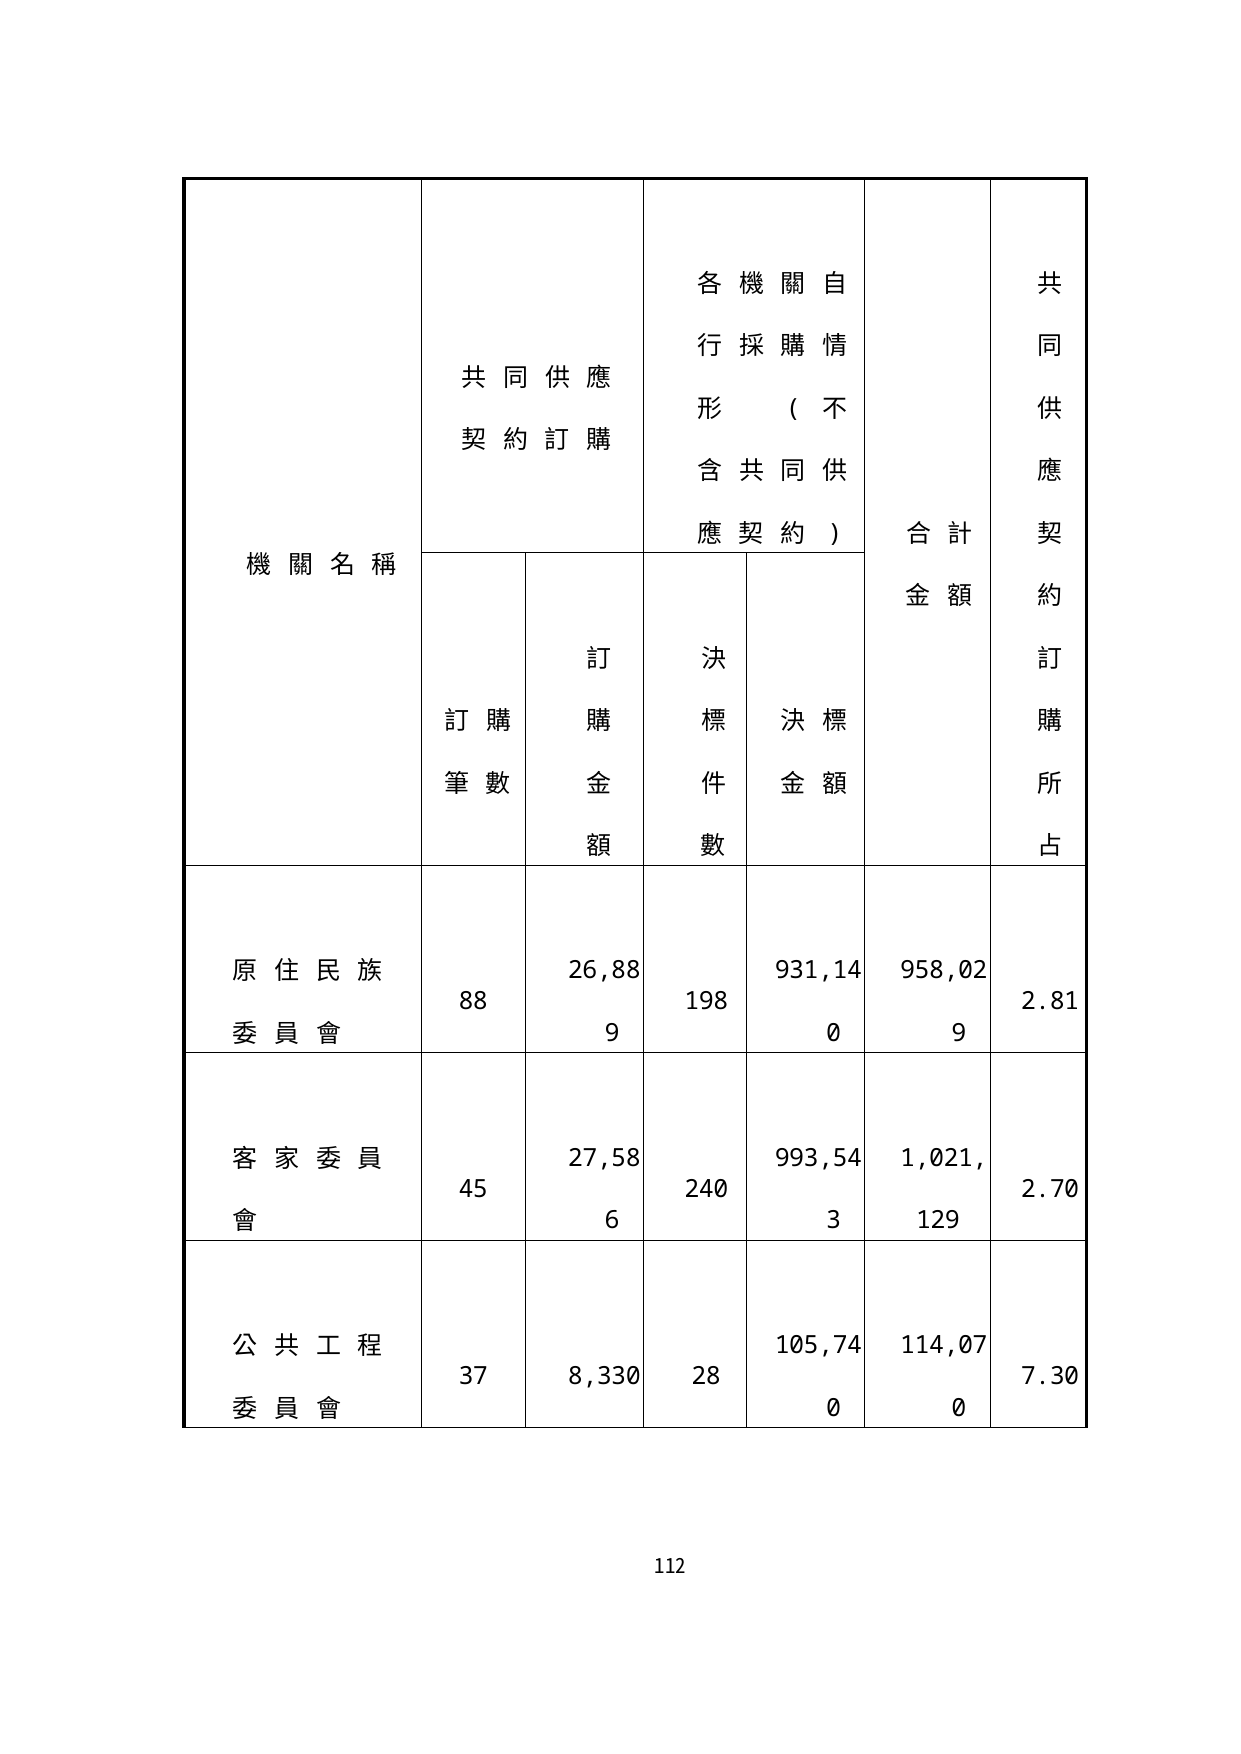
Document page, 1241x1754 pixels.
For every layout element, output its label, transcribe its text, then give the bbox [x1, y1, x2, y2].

table_cell 決標件數 [644, 553, 746, 865]
table_header 各機關自行採購情形 (不含共同供應契約) [644, 180, 864, 552]
table_header 共同供應契約訂購所占比率 [991, 180, 1085, 865]
table_header 機關名稱 [186, 180, 421, 865]
table_cell 2.70 [991, 1053, 1085, 1240]
table_header 合計金額 [865, 180, 990, 865]
table_cell 28 [644, 1241, 746, 1427]
table_cell 客家委員會 [186, 1053, 421, 1240]
table_cell 公共工程委員會 [186, 1241, 421, 1427]
table_header 共同供應契約訂購 [422, 180, 643, 552]
table_cell 88 [422, 866, 525, 1052]
table_cell 45 [422, 1053, 525, 1240]
table_cell 訂購筆數 [422, 553, 525, 865]
table_cell 決標金額 [747, 553, 864, 865]
table_cell 931,140 [747, 866, 864, 1052]
table_cell 958,029 [865, 866, 990, 1052]
table_cell 114,070 [865, 1241, 990, 1427]
table_cell 198 [644, 866, 746, 1052]
table_cell 37 [422, 1241, 525, 1427]
table_cell 26,889 [526, 866, 643, 1052]
table_cell 240 [644, 1053, 746, 1240]
table_cell 原住民族委員會 [186, 866, 421, 1052]
table_cell 2.81 [991, 866, 1085, 1052]
table_cell 8,330 [526, 1241, 643, 1427]
table_cell 訂購金額 [526, 553, 643, 865]
table_cell 1,021,129 [865, 1053, 990, 1240]
table_cell 993,543 [747, 1053, 864, 1240]
table_cell 27,586 [526, 1053, 643, 1240]
table_cell 105,740 [747, 1241, 864, 1427]
table_cell 7.30 [991, 1241, 1085, 1427]
